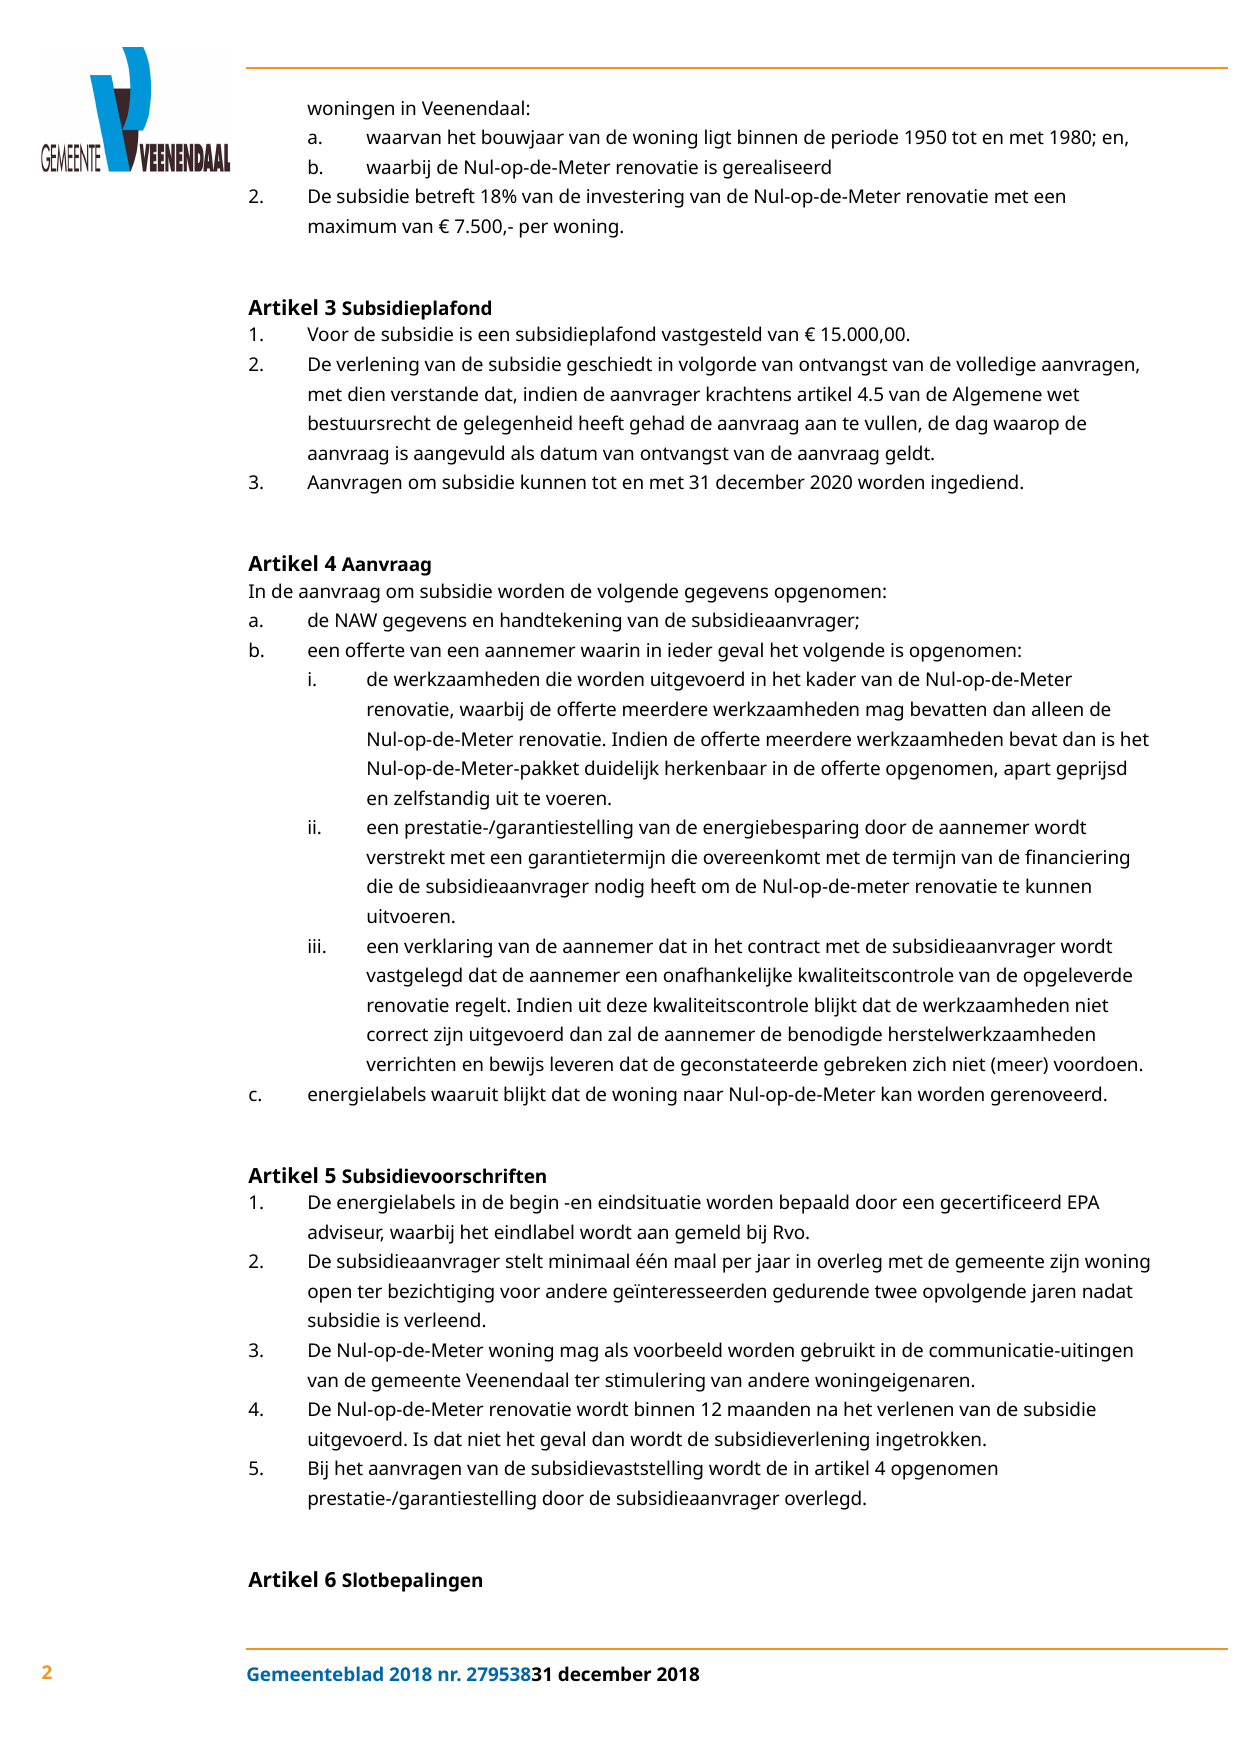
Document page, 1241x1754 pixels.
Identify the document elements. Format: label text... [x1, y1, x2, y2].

list De verlening van de subsidie geschiedt in volgorde van ontvangst van de volledige aanvragen, met dien verstande dat, indien de aanvrager krachtens artikel 4.5 van de Algemene wet bestuursrecht de gelegenheid heeft gehad de aanvraag aan te vullen, de dag waarop de aanvraag is aangevuld als datum van ontvangst van de aanvraag geldt. [248, 351, 1152, 466]
list een verklaring van de aannemer dat in het contract met de subsidieaanvrager wordt vastgelegd dat de aannemer een onafhankelijke kwaliteitscontrole van de opgeleverde renovatie regelt. Indien uit deze kwaliteitscontrole blijkt dat de werkzaamheden niet correct zijn uitgevoerd dan zal de aannemer de benodigde herstelwerkzaamheden verrichten en bewijs leveren dat de geconstateerde gebreken zich niet (meer) voordoen. [307, 933, 1152, 1077]
list een prestatie-/garantiestelling van de energiebesparing door de aannemer wordt verstrekt met een garantietermijn die overeenkomt met de termijn van de financiering die de subsidieaanvrager nodig heeft om de Nul-op-de-meter renovatie te kunnen uitvoeren. [307, 814, 1152, 929]
list energielabels waaruit blijkt dat de woning naar Nul-op-de-Meter kan worden gerenoveerd. [248, 1081, 1152, 1107]
text Artikel 5 Subsidievoorschriften [248, 1161, 1152, 1189]
text Artikel 6 Slotbepalingen [248, 1565, 1152, 1593]
list waarbij de Nul-op-de-Meter renovatie is gerealiseerd [307, 154, 1152, 180]
list de werkzaamheden die worden uitgevoerd in het kader van de Nul-op-de-Meter renovatie, waarbij de offerte meerdere werkzaamheden mag bevatten dan alleen de Nul-op-de-Meter renovatie. Indien de offerte meerdere werkzaamheden bevat dan is het Nul-op-de-Meter-pakket duidelijk herkenbaar in de offerte opgenomen, apart geprijsd en zelfstandig uit te voeren. [307, 667, 1152, 811]
list De energielabels in de begin -en eindsituatie worden bepaald door een gecertificeerd EPA adviseur, waarbij het eindlabel wordt aan gemeld bij Rvo. [248, 1189, 1152, 1244]
list De subsidieaanvrager stelt minimaal één maal per jaar in overleg met de gemeente zijn woning open ter bezichtiging voor andere geïnteresseerden gedurende twee opvolgende jaren nadat subsidie is verleend. [248, 1248, 1152, 1333]
list Aanvragen om subsidie kunnen tot en met 31 december 2020 worden ingediend. [248, 469, 1152, 495]
list De subsidie betreft 18% van de investering van de Nul-op-de-Meter renovatie met een maximum van € 7.500,- per woning. [248, 183, 1152, 239]
text Artikel 4 Aanvraag [248, 549, 1152, 578]
list een offerte van een aannemer waarin in ieder geval het volgende is opgenomen: [248, 637, 1152, 663]
picture [41, 47, 130, 172]
list De Nul-op-de-Meter renovatie wordt binnen 12 maanden na het verlenen van de subsidie uitgevoerd. Is dat niet het geval dan wordt de subsidieverlening ingetrokken. [248, 1396, 1152, 1452]
list De Nul-op-de-Meter woning mag als voorbeeld worden gebruikt in de communicatie-uitingen van de gemeente Veenendaal ter stimulering van andere woningeigenaren. [248, 1337, 1152, 1392]
text In de aanvraag om subsidie worden de volgende gegevens opgenomen: [248, 578, 1152, 604]
list de NAW gegevens en handtekening van de subsidieaanvrager; [248, 607, 1152, 633]
list Bij het aanvragen van de subsidievaststelling wordt de in artikel 4 opgenomen prestatie-/garantiestelling door de subsidieaanvrager overlegd. [248, 1456, 1152, 1511]
picture [123, 47, 231, 172]
text Artikel 3 Subsidieplafond [248, 293, 1152, 322]
list woningen in Veenendaal: [248, 95, 1152, 121]
list waarvan het bouwjaar van de woning ligt binnen de periode 1950 tot en met 1980; en, [307, 124, 1152, 150]
list Voor de subsidie is een subsidieplafond vastgesteld van € 15.000,00. [248, 322, 1152, 347]
